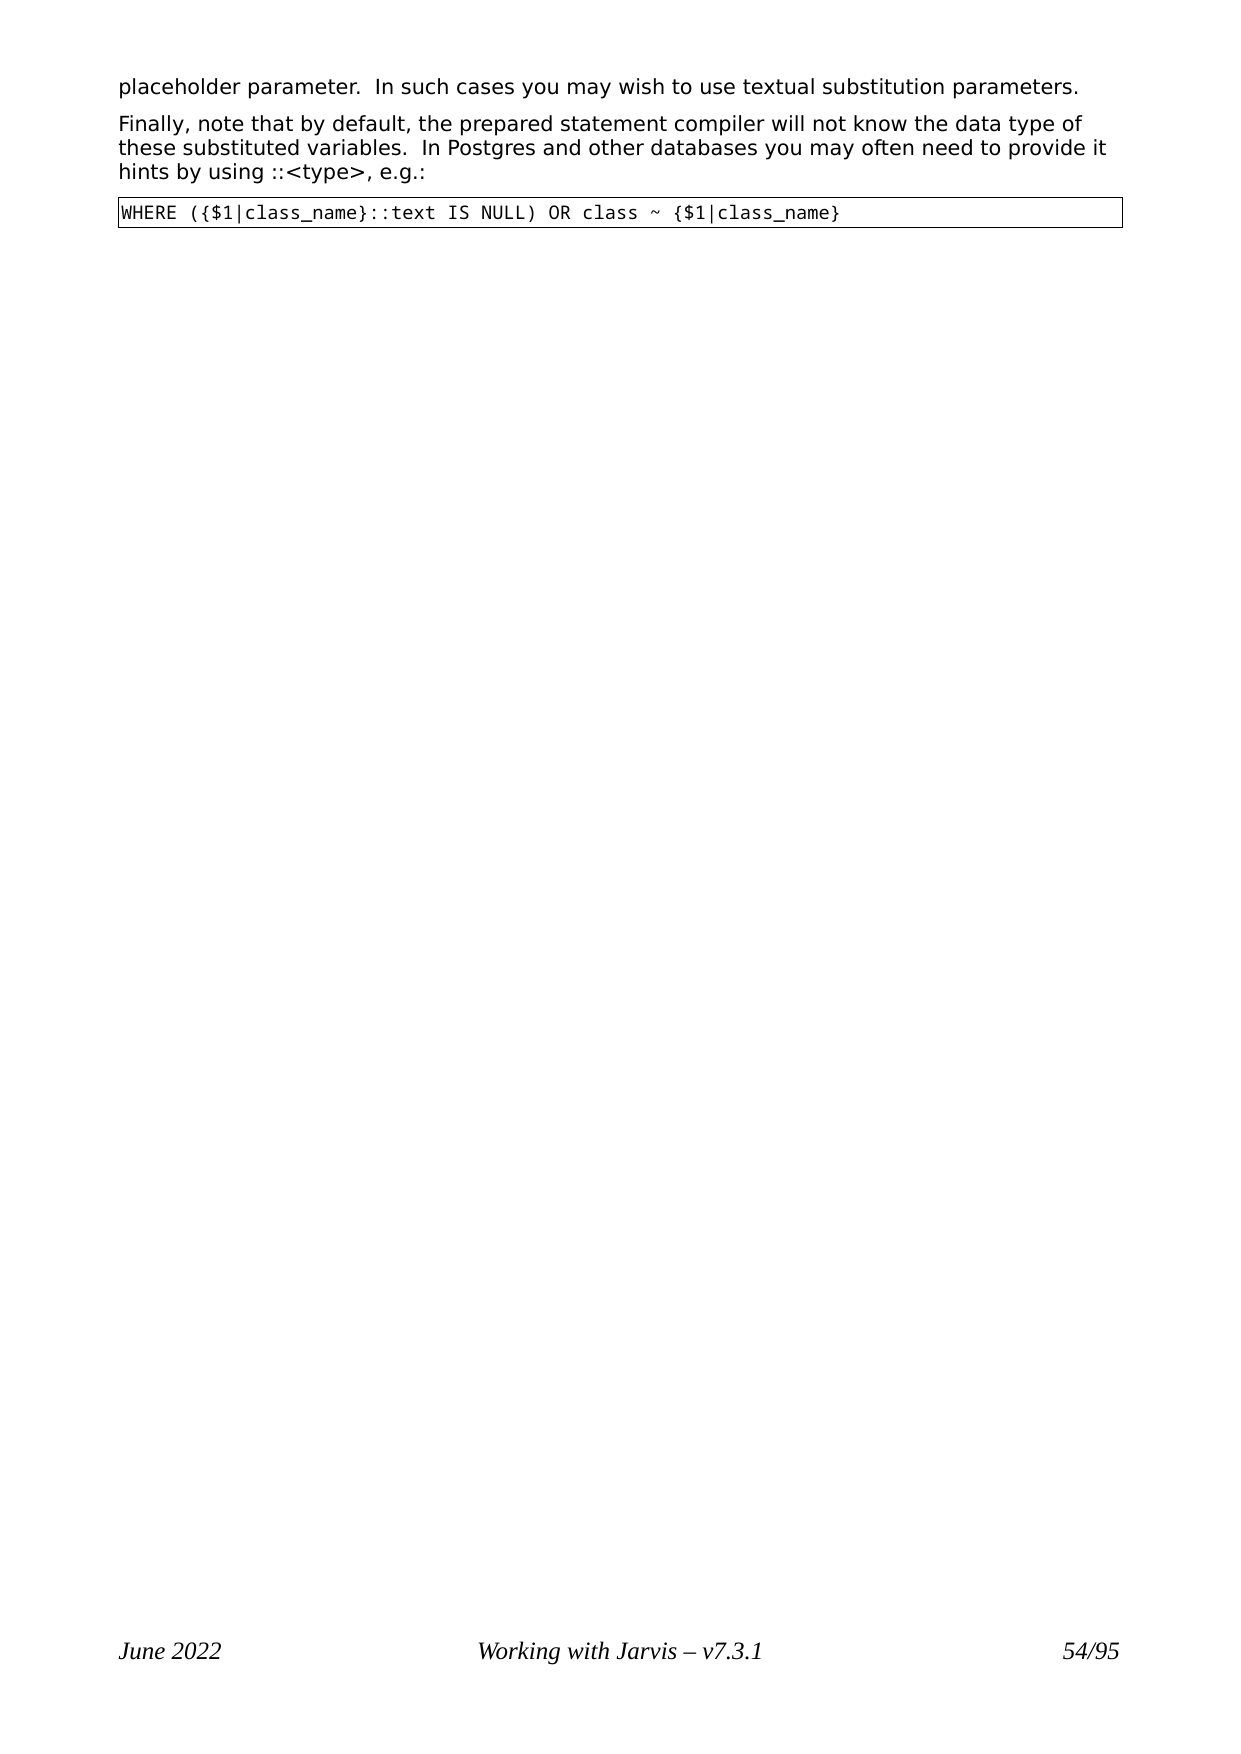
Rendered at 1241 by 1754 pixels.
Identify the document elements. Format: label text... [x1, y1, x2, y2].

text WHERE ({$1|class_name}::text IS NULL) OR class ~ {$1|class_name} [119, 198, 1122, 227]
text placeholder parameter. In such cases you may wish to use textual substitution parameters. [118, 75, 1122, 99]
text Finally, note that by default, the prepared statement compiler will not know the data type of these substituted variables. In Postgres and other databases you may often need to provide it hints by using ::<type>, e.g.: [118, 112, 1122, 184]
